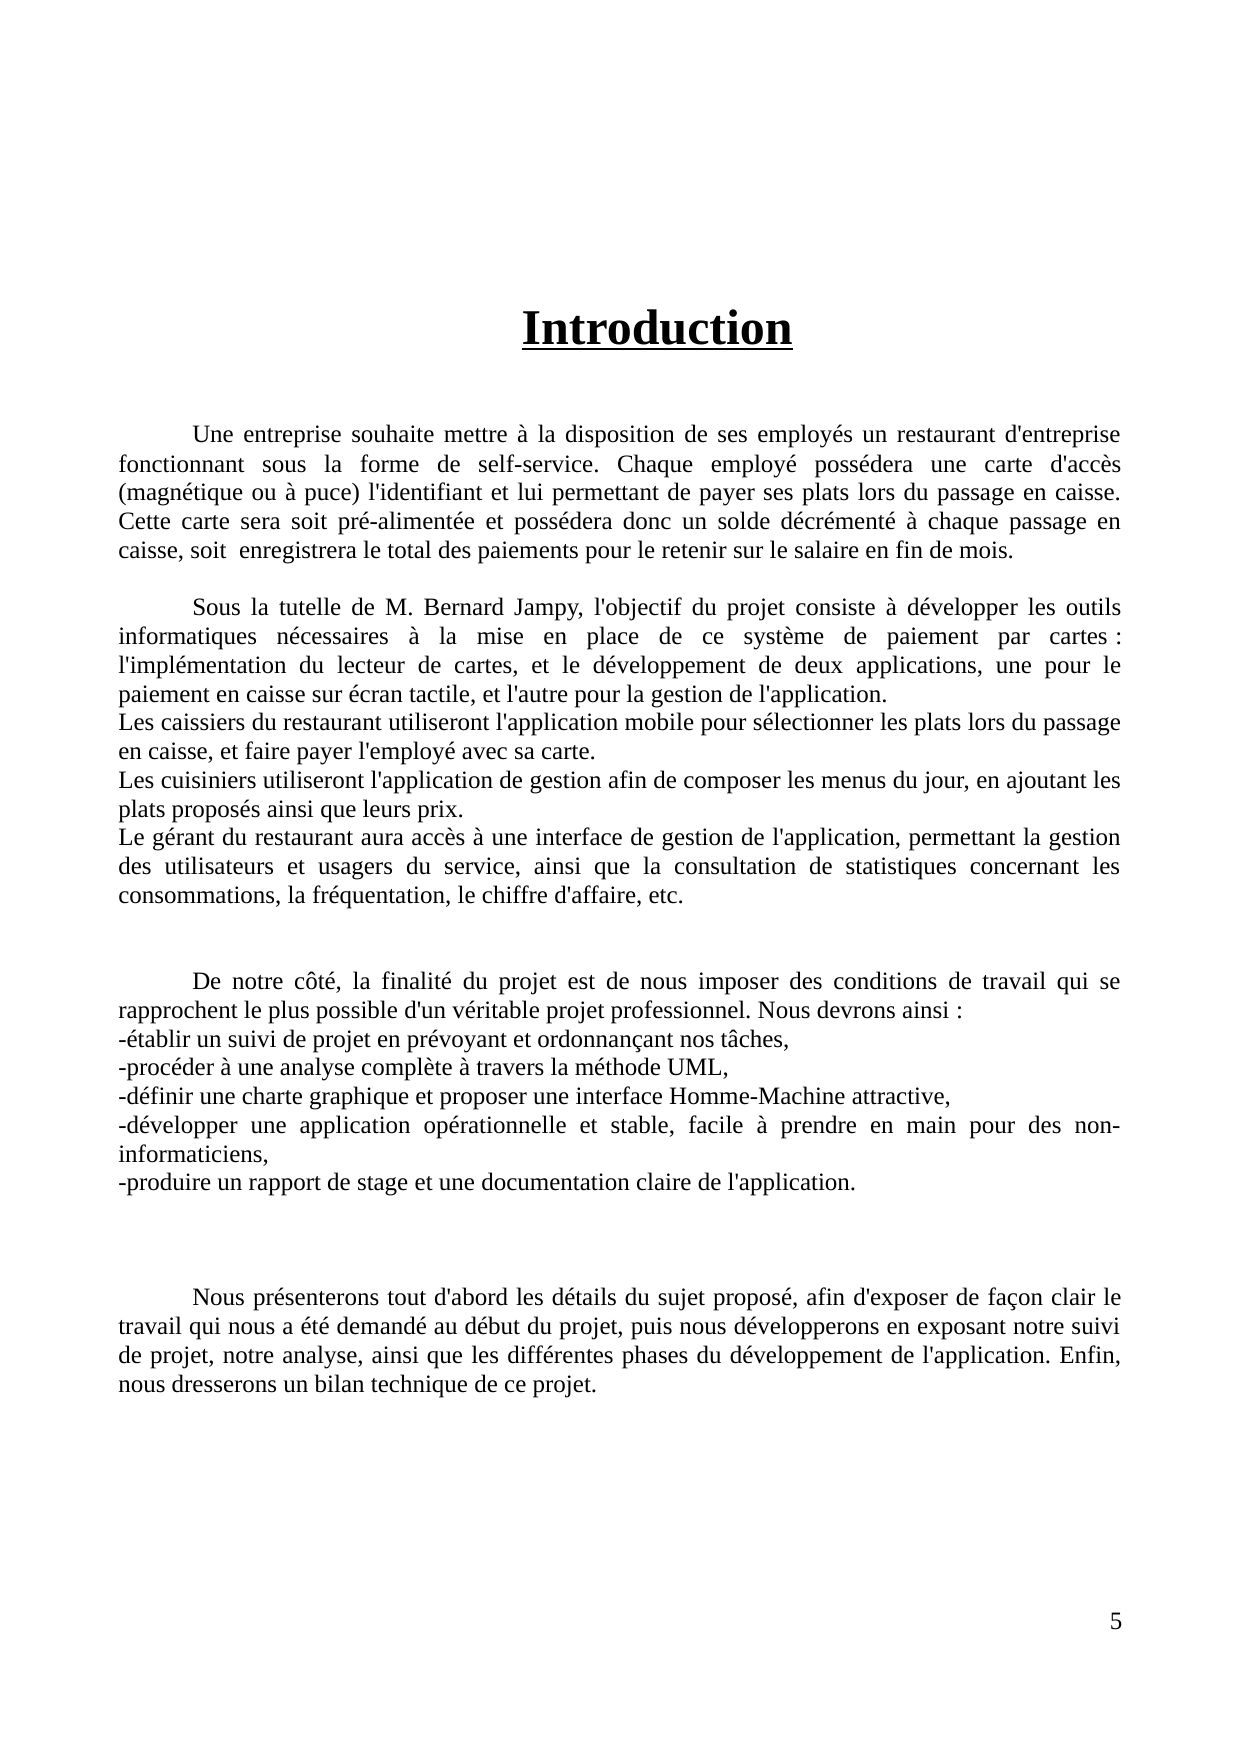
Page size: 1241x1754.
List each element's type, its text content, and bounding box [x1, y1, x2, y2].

text -développer une application opérationnelle et stable, facile à prendre en main pour des non-informaticiens, [118, 1110, 1122, 1167]
text Introduction [118, 298, 1122, 355]
text -produire un rapport de stage et une documentation claire de l'application. [118, 1167, 1122, 1196]
text Le gérant du restaurant aura accès à une interface de gestion de l'application, permettant la gestion des utilisateurs et usagers du service, ainsi que la consultation de statistiques concernant les consommations, la fréquentation, le chiffre d'affaire, etc. [118, 822, 1122, 909]
text -établir un suivi de projet en prévoyant et ordonnançant nos tâches, [118, 1024, 1122, 1052]
text De notre côté, la finalité du projet est de nous imposer des conditions de travail qui se rapprochent le plus possible d'un véritable projet professionnel. Nous devrons ainsi : [118, 966, 1122, 1024]
text Les caissiers du restaurant utiliseront l'application mobile pour sélectionner les plats lors du passage en caisse, et faire payer l'employé avec sa carte. [118, 707, 1122, 765]
text Sous la tutelle de M. Bernard Jampy, l'objectif du projet consiste à développer les outils informatiques nécessaires à la mise en place de ce système de paiement par cartes : l'implémentation du lecteur de cartes, et le développement de deux applications, une pour le paiement en caisse sur écran tactile, et l'autre pour la gestion de l'application. [118, 592, 1122, 707]
text -définir une charte graphique et proposer une interface Homme-Machine attractive, [118, 1081, 1122, 1110]
text Les cuisiniers utiliseront l'application de gestion afin de composer les menus du jour, en ajoutant les plats proposés ainsi que leurs prix. [118, 765, 1122, 822]
text Nous présenterons tout d'abord les détails du sujet proposé, afin d'exposer de façon clair le travail qui nous a été demandé au début du projet, puis nous développerons en exposant notre suivi de projet, notre analyse, ainsi que les différentes phases du développement de l'application. Enfin, nous dresserons un bilan technique de ce projet. [118, 1282, 1122, 1397]
text -procéder à une analyse complète à travers la méthode UML, [118, 1052, 1122, 1081]
text Une entreprise souhaite mettre à la disposition de ses employés un restaurant d'entreprise fonctionnant sous la forme de self-service. Chaque employé possédera une carte d'accès (magnétique ou à puce) l'identifiant et lui permettant de payer ses plats lors du passage en caisse. Cette carte sera soit pré-alimentée et possédera donc un solde décrémenté à chaque passage en caisse, soit enregistrera le total des paiements pour le retenir sur le salaire en fin de mois. [118, 413, 1122, 564]
